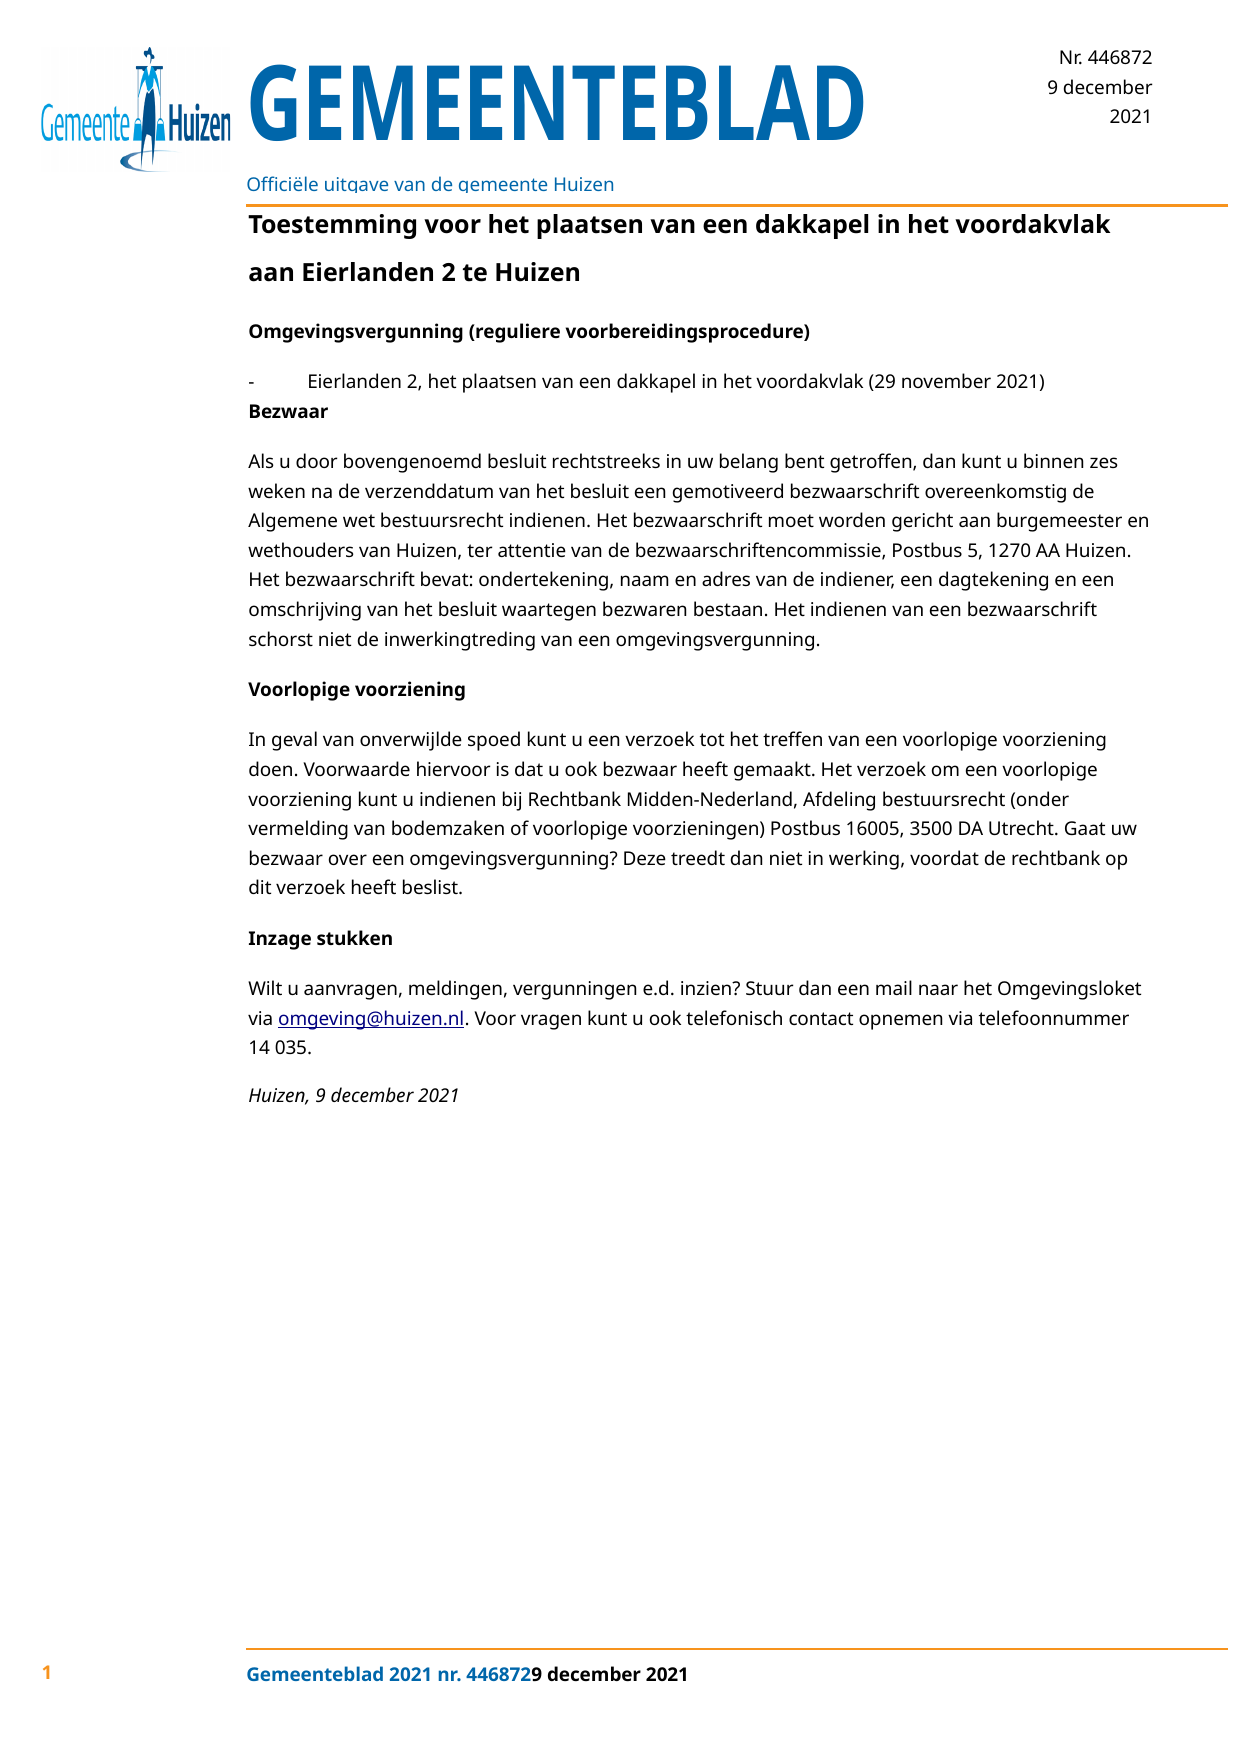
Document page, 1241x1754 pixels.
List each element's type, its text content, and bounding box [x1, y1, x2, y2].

picture [41, 47, 231, 172]
text Bezwaar [248, 398, 1152, 424]
text Huizen, 9 december 2021 [248, 1082, 1152, 1108]
text Als u door bovengenoemd besluit rechtstreeks in uw belang bent getroffen, dan kunt u binnen zes weken na de verzenddatum van het besluit een gemotiveerd bezwaarschrift overeenkomstig de Algemene wet bestuursrecht indienen. Het bezwaarschrift moet worden gericht aan burgemeester en wethouders van Huizen, ter attentie van de bezwaarschriftencommissie, Postbus 5, 1270 AA Huizen. Het bezwaarschrift bevat: ondertekening, naam en adres van de indiener, een dagtekening en een omschrijving van het besluit waartegen bezwaren bestaan. Het indienen van een bezwaarschrift schorst niet de inwerkingtreding van een omgevingsvergunning. [248, 448, 1152, 652]
text Voorlopige voorziening [248, 676, 1152, 702]
text Wilt u aanvragen, meldingen, vergunningen e.d. inzien? Stuur dan een mail naar het Omgevingsloket via omgeving@huizen.nl. Voor vragen kunt u ook telefonisch contact opnemen via telefoonnummer 14 035. [248, 975, 1152, 1060]
text Omgevingsvergunning (reguliere voorbereidingsprocedure) [248, 318, 1152, 344]
text Inzage stukken [248, 925, 1152, 951]
text In geval van onverwijlde spoed kunt u een verzoek tot het treffen van een voorlopige voorziening doen. Voorwaarde hiervoor is dat u ook bezwaar heeft gemaakt. Het verzoek om een voorlopige voorziening kunt u indienen bij Rechtbank Midden-Nederland, Afdeling bestuursrecht (onder vermelding van bodemzaken of voorlopige voorzieningen) Postbus 16005, 3500 DA Utrecht. Gaat uw bezwaar over een omgevingsvergunning? Deze treedt dan niet in werking, voordat de rechtbank op dit verzoek heeft beslist. [248, 727, 1152, 900]
text Toestemming voor het plaatsen van een dakkapel in het voordakvlak aan Eierlanden 2 te Huizen [248, 207, 1152, 288]
list Eierlanden 2, het plaatsen van een dakkapel in het voordakvlak (29 november 2021) [248, 368, 1152, 394]
